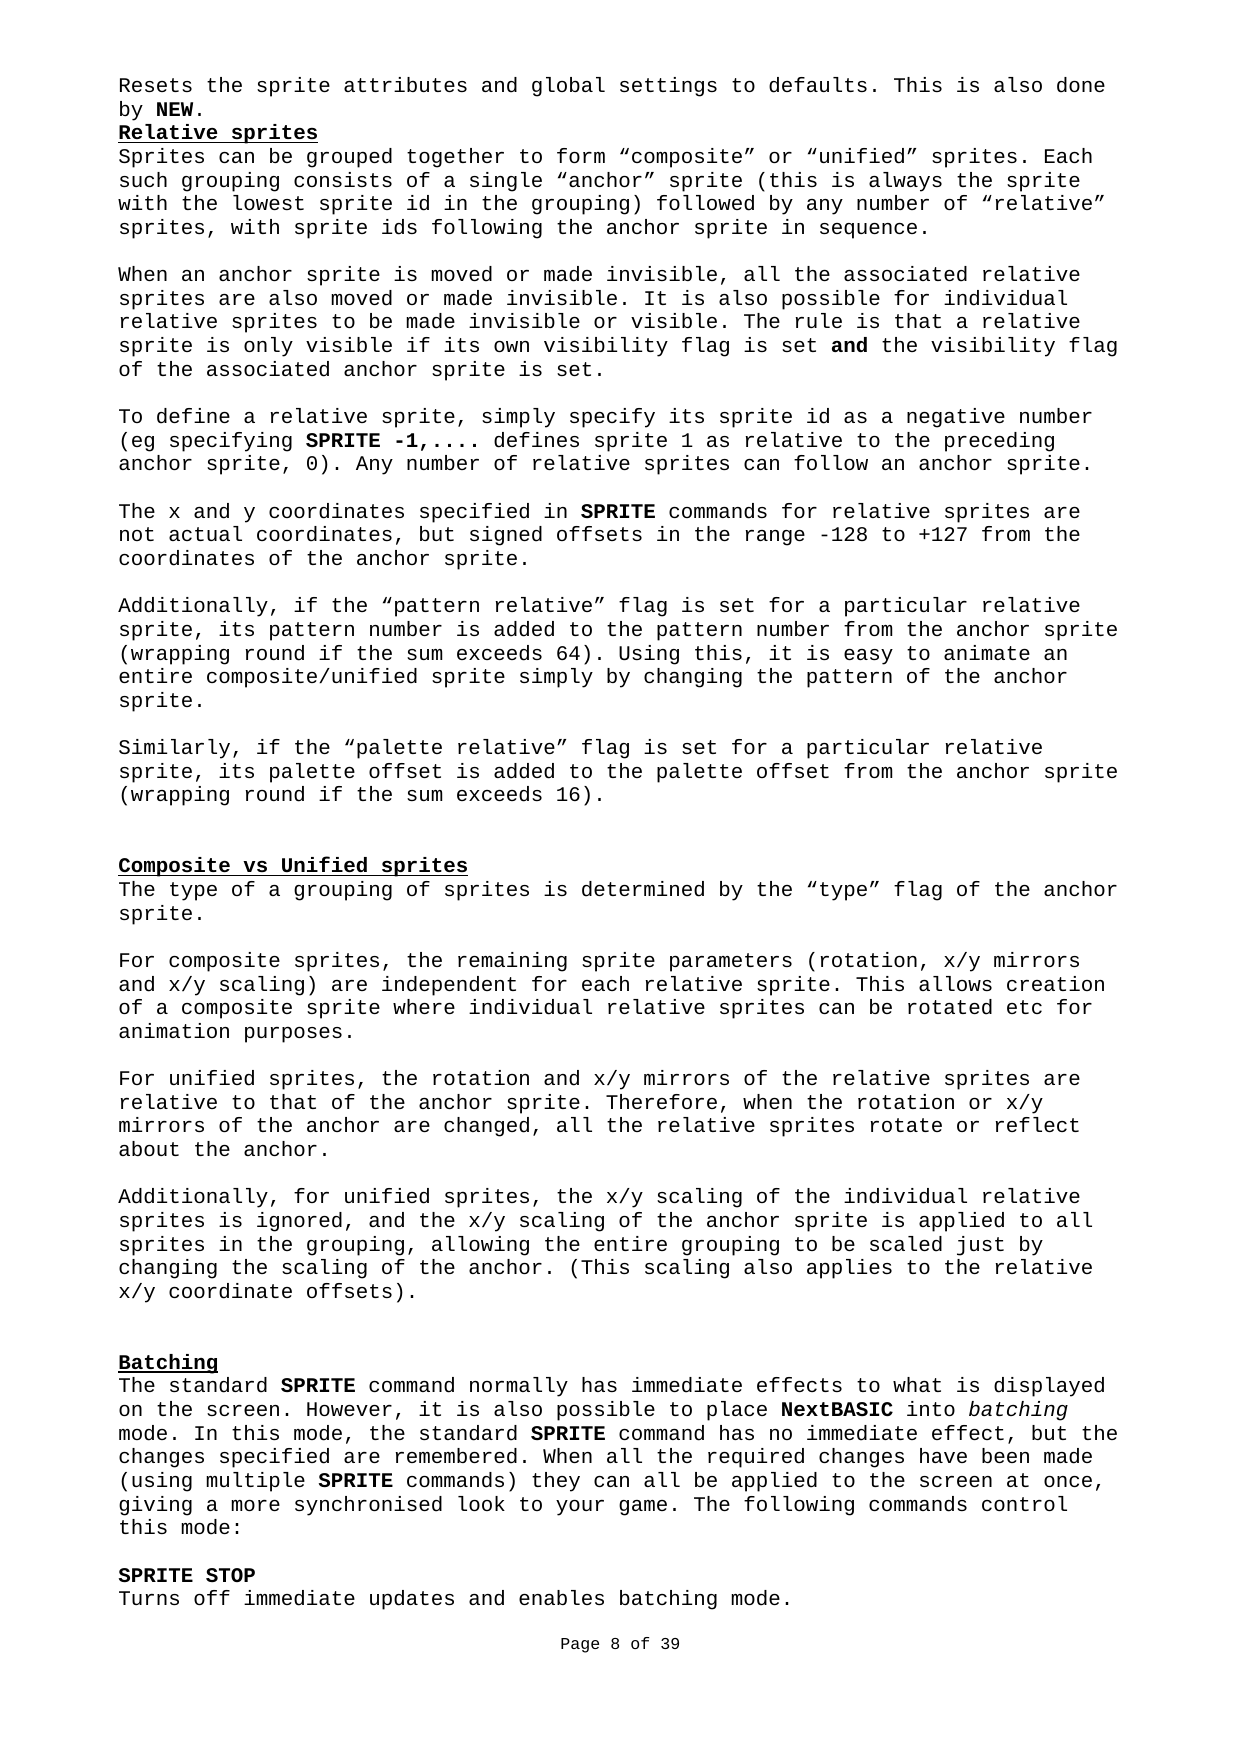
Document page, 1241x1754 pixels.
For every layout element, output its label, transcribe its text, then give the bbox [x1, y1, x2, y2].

text Additionally, for unified sprites, the x/y scaling of the individual relative sprites is ignored, and the x/y scaling of the anchor sprite is applied to all sprites in the grouping, allowing the entire grouping to be scaled just by changing the scaling of the anchor. (This scaling also applies to the relative x/y coordinate offsets). [118, 1186, 1122, 1304]
text To define a relative sprite, simply specify its sprite id as a negative number (eg specifying SPRITE -1,.... defines sprite 1 as relative to the preceding anchor sprite, 0). Any number of relative sprites can follow an anchor sprite. [118, 406, 1122, 477]
text Relative sprites [118, 122, 1122, 146]
text For unified sprites, the rotation and x/y mirrors of the relative sprites are relative to that of the anchor sprite. Therefore, when the rotation or x/y mirrors of the anchor are changed, all the relative sprites rotate or reflect about the anchor. [118, 1068, 1122, 1163]
text Batching [118, 1352, 1122, 1376]
text Turns off immediate updates and enables batching mode. [118, 1588, 1122, 1612]
text Composite vs Unified sprites [118, 855, 1122, 879]
text The type of a grouping of sprites is determined by the “type” flag of the anchor sprite. [118, 879, 1122, 926]
text Additionally, if the “pattern relative” flag is set for a particular relative sprite, its pattern number is added to the pattern number from the anchor sprite (wrapping round if the sum exceeds 64). Using this, it is easy to animate an entire composite/unified sprite simply by changing the pattern of the anchor sprite. [118, 595, 1122, 713]
text For composite sprites, the remaining sprite parameters (rotation, x/y mirrors and x/y scaling) are independent for each relative sprite. This allows creation of a composite sprite where individual relative sprites can be rotated etc for animation purposes. [118, 950, 1122, 1044]
text When an anchor sprite is moved or made invisible, all the associated relative sprites are also moved or made invisible. It is also possible for individual relative sprites to be made invisible or visible. The rule is that a relative sprite is only visible if its own visibility flag is set and the visibility flag of the associated anchor sprite is set. [118, 264, 1122, 382]
text Similarly, if the “palette relative” flag is set for a particular relative sprite, its palette offset is added to the palette offset from the anchor sprite (wrapping round if the sum exceeds 16). [118, 737, 1122, 808]
text Sprites can be grouped together to form “composite” or “unified” sprites. Each such grouping consists of a single “anchor” sprite (this is always the sprite with the lowest sprite id in the grouping) followed by any number of “relative” sprites, with sprite ids following the anchor sprite in sequence. [118, 146, 1122, 241]
text Resets the sprite attributes and global settings to defaults. This is also done by NEW. [118, 75, 1122, 122]
text The standard SPRITE command normally has immediate effects to what is displayed on the screen. However, it is also possible to place NextBASIC into batching mode. In this mode, the standard SPRITE command has no immediate effect, but the changes specified are remembered. When all the required changes have been made (using multiple SPRITE commands) they can all be applied to the screen at once, giving a more synchronised look to your game. The following commands control this mode: [118, 1376, 1122, 1541]
text The x and y coordinates specified in SPRITE commands for relative sprites are not actual coordinates, but signed offsets in the range -128 to +127 from the coordinates of the anchor sprite. [118, 501, 1122, 572]
text SPRITE STOP [118, 1565, 1122, 1588]
